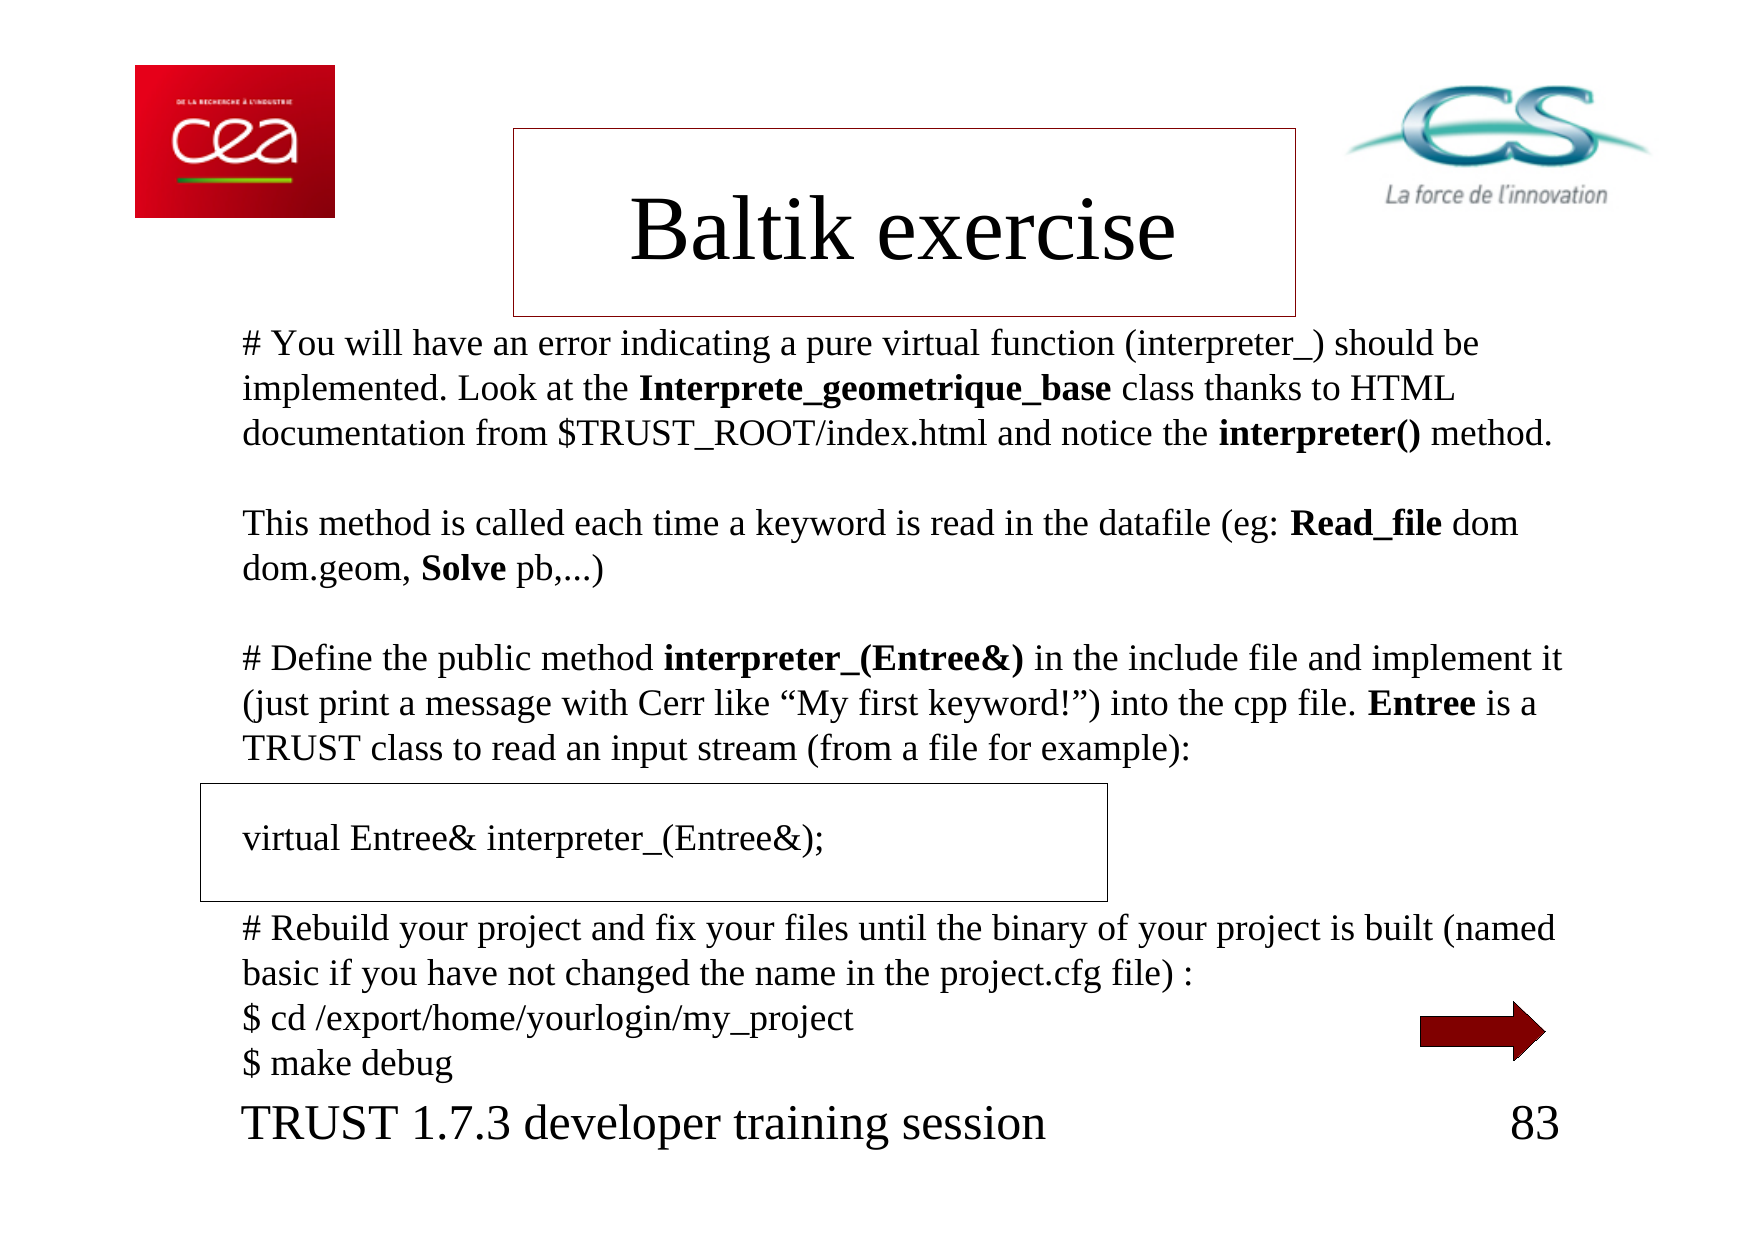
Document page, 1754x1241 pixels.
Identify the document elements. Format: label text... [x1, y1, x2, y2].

picture [1340, 73, 1662, 218]
text_box [1420, 1001, 1546, 1061]
text_box # You will have an error indicating a pure virtual function (interpreter_) should be implemented. Look at the Interprete_geometrique_base class thanks to HTML documentation from $TRUST_ROOT/index.html and notice the interpreter() method. This method is called each time a keyword is read in the datafile (eg: Read_file dom dom.geom, Solve pb,...) # Define the public method interpreter_(Entree&) in the include file and implement it (just print a message with Cerr like “My first keyword!”) into the cpp file. Entree is a TRUST class to read an input stream (from a file for example): virtual Entree& interpreter_(Entree&); # Rebuild your project and fix your files until the binary of your project is built (named basic if you have not changed the name in the project.cfg file) : $ cd /export/home/yourlogin/my_project $ make debug [227, 310, 1616, 1136]
text_box # You will have an error indicating a pure virtual function (interpreter_) should be implemented. Look at the Interprete_geometrique_base class thanks to HTML documentation from $TRUST_ROOT/index.html and notice the interpreter() method. This method is called each time a keyword is read in the datafile (eg: Read_file dom dom.geom, Solve pb,...) # Define the public method interpreter_(Entree&) in the include file and implement it (just print a message with Cerr like “My first keyword!”) into the cpp file. Entree is a TRUST class to read an input stream (from a file for example): virtual Entree& interpreter_(Entree&); # Rebuild your project and fix your files until the binary of your project is built (named basic if you have not changed the name in the project.cfg file) : $ cd /export/home/yourlogin/my_project $ make debug [227, 784, 1107, 901]
picture [135, 65, 335, 218]
title Baltik exercise [513, 128, 1296, 317]
